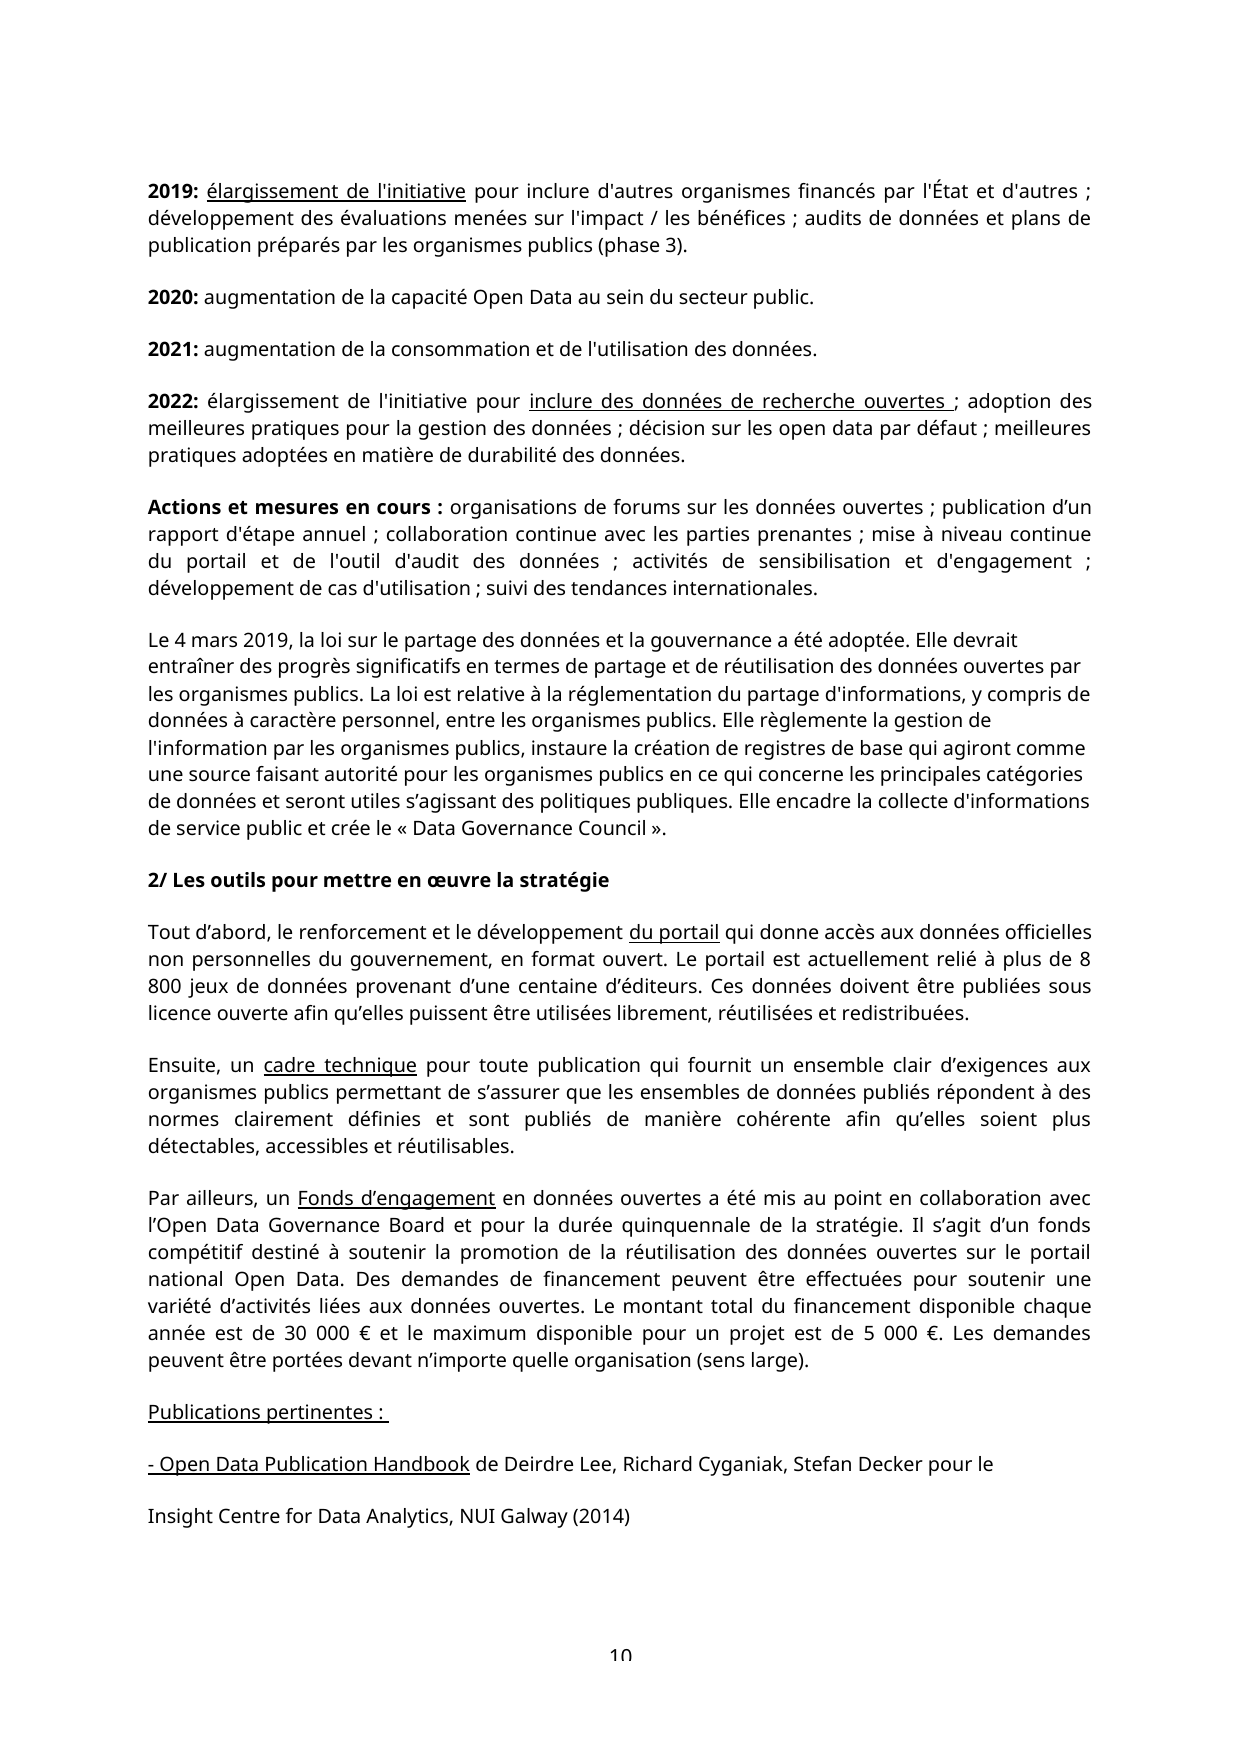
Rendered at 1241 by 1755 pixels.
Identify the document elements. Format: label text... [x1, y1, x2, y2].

text Ensuite, un cadre technique pour toute publication qui fournit un ensemble clair d’exigences aux organismes publics permettant de s’assurer que les ensembles de données publiés répondent à des normes clairement définies et sont publiés de manière cohérente afin qu’elles soient plus détectables, accessibles et réutilisables. [148, 1052, 1093, 1159]
text 2020: augmentation de la capacité Open Data au sein du secteur public. [148, 283, 1093, 310]
text Par ailleurs, un Fonds d’engagement en données ouvertes a été mis au point en collaboration avec l’Open Data Governance Board et pour la durée quinquennale de la stratégie. Il s’agit d’un fonds compétitif destiné à soutenir la promotion de la réutilisation des données ouvertes sur le portail national Open Data. Des demandes de financement peuvent être effectuées pour soutenir une variété d’activités liées aux données ouvertes. Le montant total du financement disponible chaque année est de 30 000 € et le maximum disponible pour un projet est de 5 000 €. Les demandes peuvent être portées devant n’importe quelle organisation (sens large). [148, 1184, 1093, 1373]
text Insight Centre for Data Analytics, NUI Galway (2014) [148, 1502, 1093, 1529]
text Le 4 mars 2019, la loi sur le partage des données et la gouvernance a été adoptée. Elle devrait entraîner des progrès significatifs en termes de partage et de réutilisation des données ouvertes par les organismes publics. La loi est relative à la réglementation du partage d'informations, y compris de données à caractère personnel, entre les organismes publics. Elle règlemente la gestion de l'information par les organismes publics, instaure la création de registres de base qui agiront comme une source faisant autorité pour les organismes publics en ce qui concerne les principales catégories de données et seront utiles s’agissant des politiques publiques. Elle encadre la collecte d'informations de service public et crée le « Data Governance Council ». [148, 626, 1093, 842]
text Actions et mesures en cours : organisations de forums sur les données ouvertes ; publication d’un rapport d'étape annuel ; collaboration continue avec les parties prenantes ; mise à niveau continue du portail et de l'outil d'audit des données ; activités de sensibilisation et d'engagement ; développement de cas d'utilisation ; suivi des tendances internationales. [148, 493, 1093, 601]
text 2022: élargissement de l'initiative pour inclure des données de recherche ouvertes ; adoption des meilleures pratiques pour la gestion des données ; décision sur les open data par défaut ; meilleures pratiques adoptées en matière de durabilité des données. [148, 387, 1093, 468]
text 2021: augmentation de la consommation et de l'utilisation des données. [148, 335, 1093, 362]
text Tout d’abord, le renforcement et le développement du portail qui donne accès aux données officielles non personnelles du gouvernement, en format ouvert. Le portail est actuellement relié à plus de 8 800 jeux de données provenant d’une centaine d’éditeurs. Ces données doivent être publiées sous licence ouverte afin qu’elles puissent être utilisées librement, réutilisées et redistribuées. [148, 919, 1093, 1027]
text - Open Data Publication Handbook de Deirdre Lee, Richard Cyganiak, Stefan Decker pour le [148, 1450, 1093, 1477]
text 2/ Les outils pour mettre en œuvre la stratégie [148, 867, 1093, 894]
text Publications pertinentes : [148, 1398, 1093, 1425]
text 2019: élargissement de l'initiative pour inclure d'autres organismes financés par l'État et d'autres ; développement des évaluations menées sur l'impact / les bénéfices ; audits de données et plans de publication préparés par les organismes publics (phase 3). [148, 177, 1093, 258]
